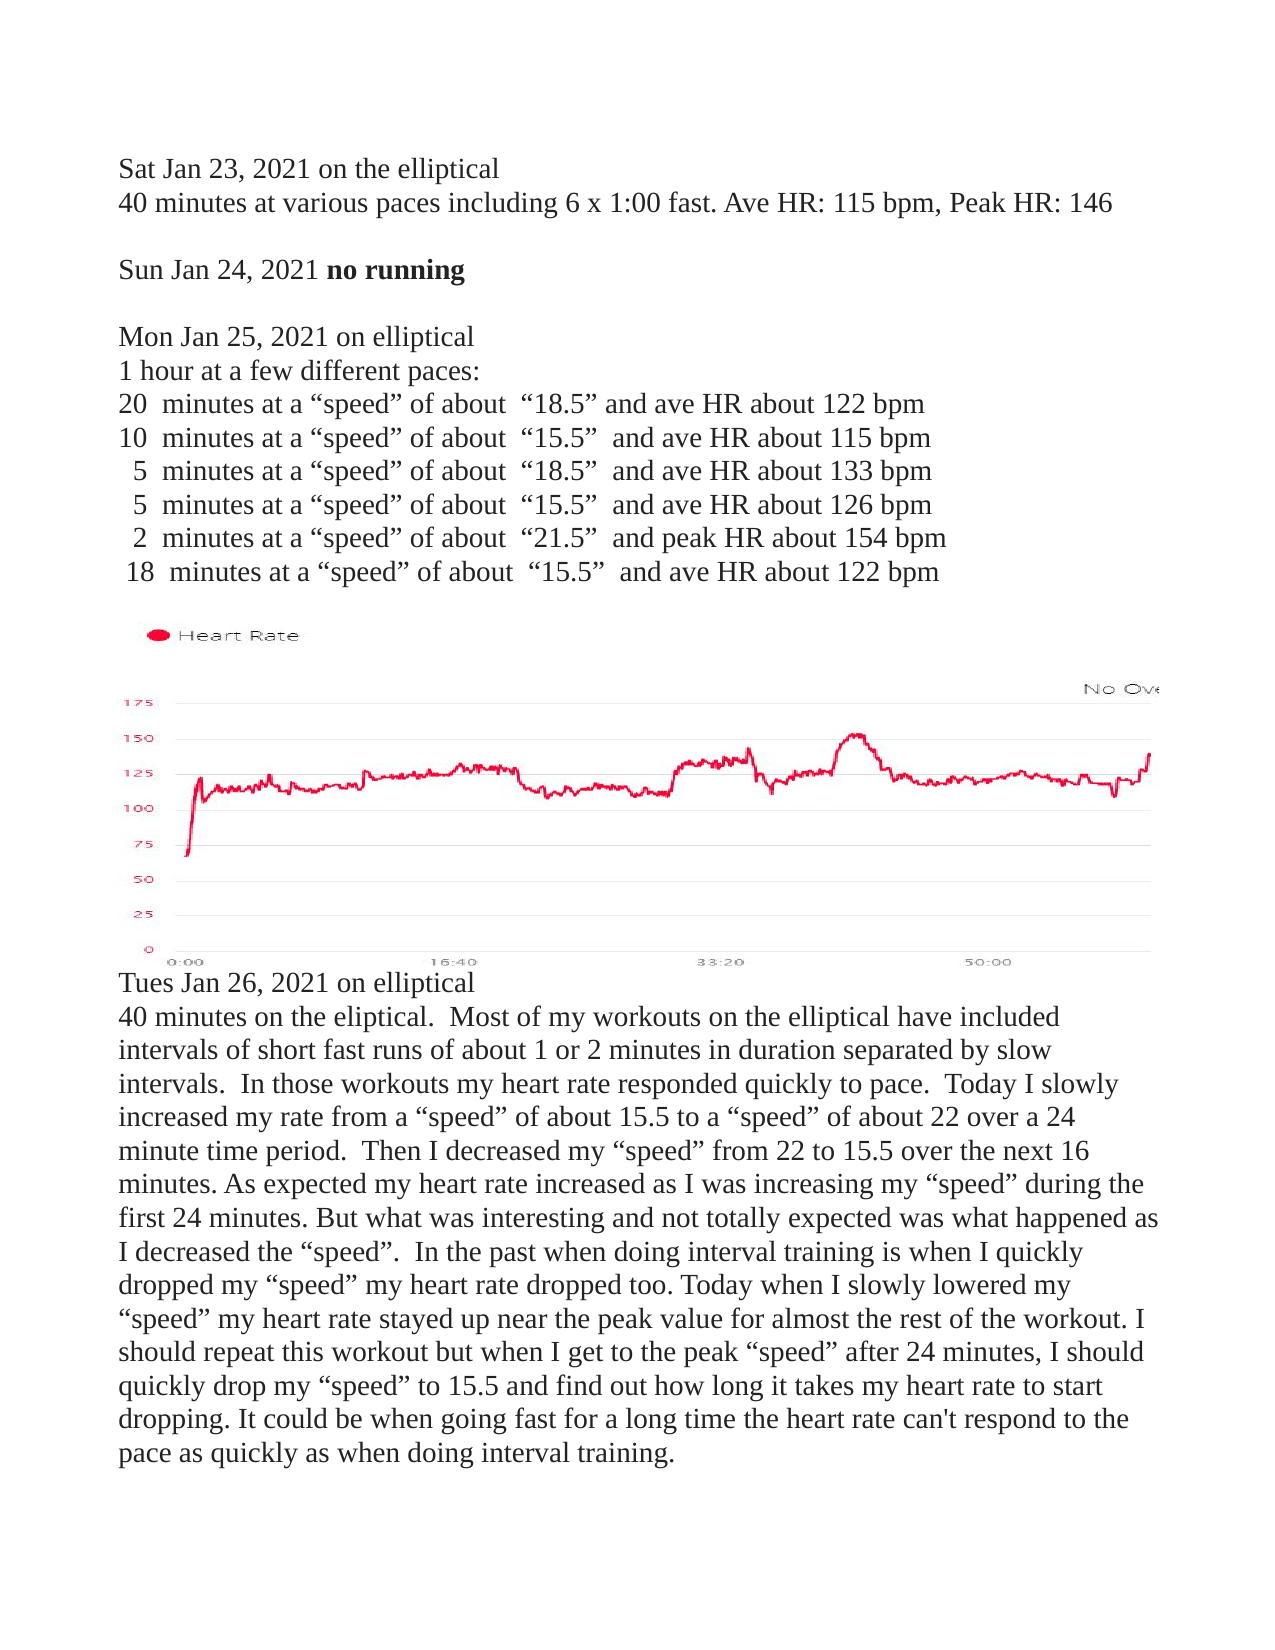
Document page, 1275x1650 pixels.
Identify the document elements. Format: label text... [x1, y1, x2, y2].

text 2 minutes at a “speed” of about “21.5” and peak HR about 154 bpm [118, 521, 1161, 554]
text 18 minutes at a “speed” of about “15.5” and ave HR about 122 bpm [118, 554, 1161, 588]
text 5 minutes at a “speed” of about “18.5” and ave HR about 133 bpm [118, 453, 1161, 487]
text Sun Jan 24, 2021 no running [118, 252, 1161, 286]
text 20 minutes at a “speed” of about “18.5” and ave HR about 122 bpm [118, 386, 1161, 420]
text 5 minutes at a “speed” of about “15.5” and ave HR about 126 bpm [118, 487, 1161, 521]
text 40 minutes on the eliptical. Most of my workouts on the elliptical have included intervals of short fast runs of about 1 or 2 minutes in duration separated by slow intervals. In those workouts my heart rate responded quickly to pace. Today I slowly increased my rate from a “speed” of about 15.5 to a “speed” of about 22 over a 24 minute time period. Then I decreased my “speed” from 22 to 15.5 over the next 16 minutes. As expected my heart rate increased as I was increasing my “speed” during the first 24 minutes. But what was interesting and not totally expected was what happened as I decreased the “speed”. In the past when doing interval training is when I quickly dropped my “speed” my heart rate dropped too. Today when I slowly lowered my “speed” my heart rate stayed up near the peak value for almost the rest of the workout. I should repeat this workout but when I get to the peak “speed” after 24 minutes, I should quickly drop my “speed” to 15.5 and find out how long it takes my heart rate to start dropping. It could be when going fast for a long time the heart rate can't respond to the pace as quickly as when doing interval training. [118, 999, 1161, 1468]
text 40 minutes at various paces including 6 x 1:00 fast. Ave HR: 115 bpm, Peak HR: 146 [118, 185, 1161, 219]
picture [116, 621, 1160, 966]
text Mon Jan 25, 2021 on elliptical [118, 319, 1161, 353]
text Sat Jan 23, 2021 on the elliptical [118, 152, 1161, 185]
text 10 minutes at a “speed” of about “15.5” and ave HR about 115 bpm [118, 420, 1161, 453]
text 1 hour at a few different paces: [118, 353, 1161, 386]
text Tues Jan 26, 2021 on elliptical [118, 963, 1161, 999]
